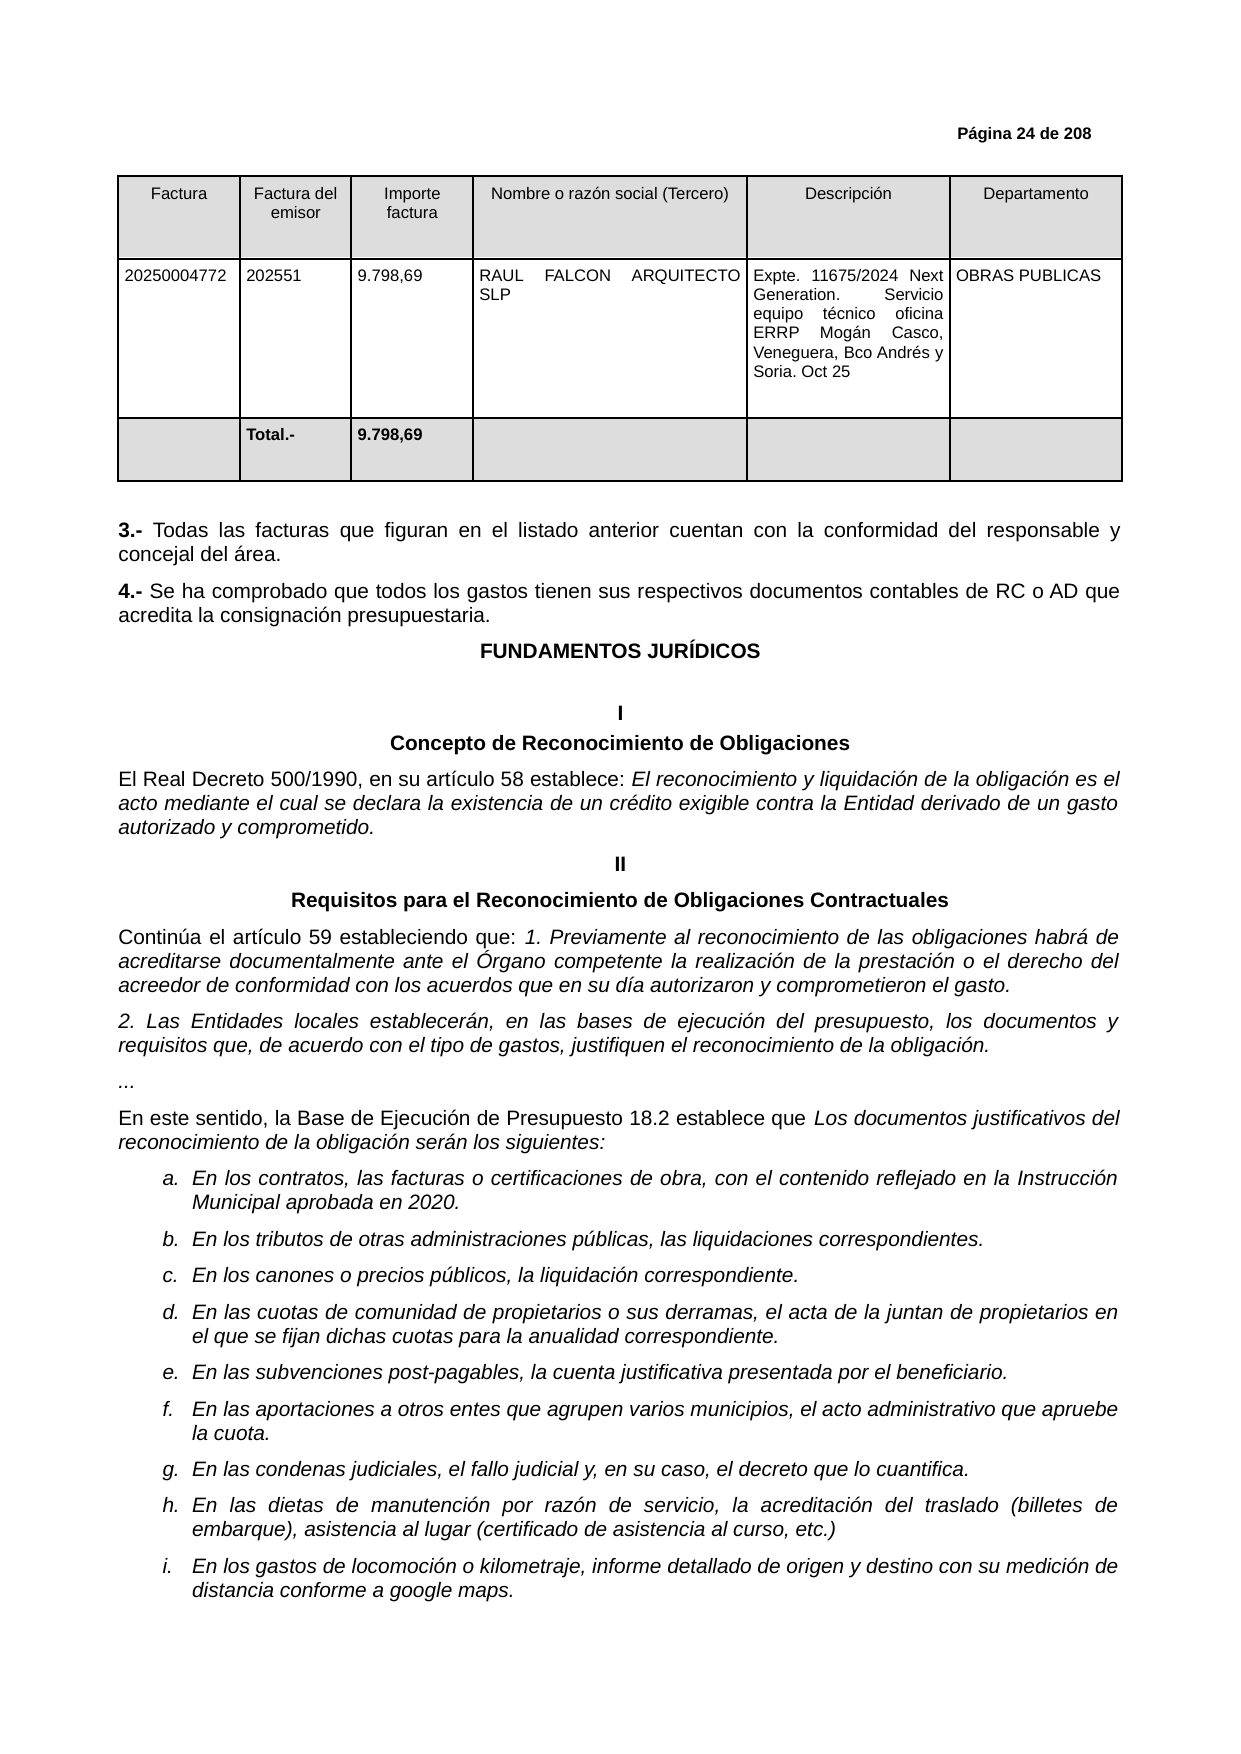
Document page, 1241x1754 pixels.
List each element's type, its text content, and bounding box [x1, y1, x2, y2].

list En los canones o precios públicos, la liquidación correspondiente. [162, 1263, 1122, 1287]
subtitle I [118, 701, 1122, 724]
list En los tributos de otras administraciones públicas, las liquidaciones correspondientes. [162, 1227, 1122, 1251]
table_cell OBRAS PUBLICAS [951, 260, 1121, 417]
text El Real Decreto 500/1990, en su artículo 58 establece: El reconocimiento y liquidación de la obligación es el acto mediante el cual se declara la existencia de un crédito exigible contra la Entidad derivado de un gasto autorizado y comprometido. [118, 767, 1122, 839]
table_header Nombre o razón social (Tercero) [474, 177, 746, 257]
table_cell [474, 419, 746, 480]
text Continúa el artículo 59 estableciendo que: 1. Previamente al reconocimiento de las obligaciones habrá de acreditarse documentalmente ante el Órgano competente la realización de la prestación o el derecho del acreedor de conformidad con los acuerdos que en su día autorizaron y comprometieron el gasto. [118, 924, 1122, 996]
table_header Factura [119, 177, 239, 257]
table_cell 9.798,69 [352, 419, 472, 480]
table_header Factura del emisor [241, 177, 350, 257]
list En los contratos, las facturas o certificaciones de obra, con el contenido reflejado en la Instrucción Municipal aprobada en 2020. [162, 1166, 1122, 1214]
text II [118, 852, 1122, 876]
text 3.- Todas las facturas que figuran en el listado anterior cuentan con la conformidad del responsable y concejal del área. [118, 518, 1122, 566]
table_cell 202551 [241, 260, 350, 417]
list En las subvenciones post-pagables, la cuenta justificativa presentada por el beneficiario. [162, 1360, 1122, 1384]
table_header Departamento [951, 177, 1121, 257]
table_header Importe factura [352, 177, 472, 257]
table_header Descripción [748, 177, 949, 257]
table_cell [748, 419, 949, 480]
table_cell 9.798,69 [352, 260, 472, 417]
table_cell [951, 419, 1121, 480]
table_cell RAUL FALCON ARQUITECTO SLP [474, 260, 746, 417]
text 2. Las Entidades locales establecerán, en las bases de ejecución del presupuesto, los documentos y requisitos que, de acuerdo con el tipo de gastos, justifiquen el reconocimiento de la obligación. [118, 1009, 1122, 1057]
table_cell Total.- [241, 419, 350, 480]
list En las aportaciones a otros entes que agrupen varios municipios, el acto administrativo que apruebe la cuota. [162, 1396, 1122, 1444]
list En las cuotas de comunidad de propietarios o sus derramas, el acta de la juntan de propietarios en el que se fijan dichas cuotas para la anualidad correspondiente. [162, 1299, 1122, 1347]
text 4.- Se ha comprobado que todos los gastos tienen sus respectivos documentos contables de RC o AD que acredita la consignación presupuestaria. [118, 579, 1122, 627]
text ... [118, 1069, 1122, 1093]
text FUNDAMENTOS JURÍDICOS [118, 639, 1122, 663]
list En los gastos de locomoción o kilometraje, informe detallado de origen y destino con su medición de distancia conforme a google maps. [162, 1554, 1122, 1602]
text Requisitos para el Reconocimiento de Obligaciones Contractuales [118, 888, 1122, 912]
text Concepto de Reconocimiento de Obligaciones [118, 731, 1122, 755]
table_cell 20250004772 [119, 260, 239, 417]
table_cell Expte. 11675/2024 Next Generation. Servicio equipo técnico oficina ERRP Mogán Casco, Veneguera, Bco Andrés y Soria. Oct 25 [748, 260, 949, 417]
text En este sentido, la Base de Ejecución de Presupuesto 18.2 establece que Los documentos justificativos del reconocimiento de la obligación serán los siguientes: [118, 1106, 1122, 1154]
list En las dietas de manutención por razón de servicio, la acreditación del traslado (billetes de embarque), asistencia al lugar (certificado de asistencia al curso, etc.) [162, 1493, 1122, 1541]
table_cell [119, 419, 239, 480]
list En las condenas judiciales, el fallo judicial y, en su caso, el decreto que lo cuantifica. [162, 1457, 1122, 1481]
